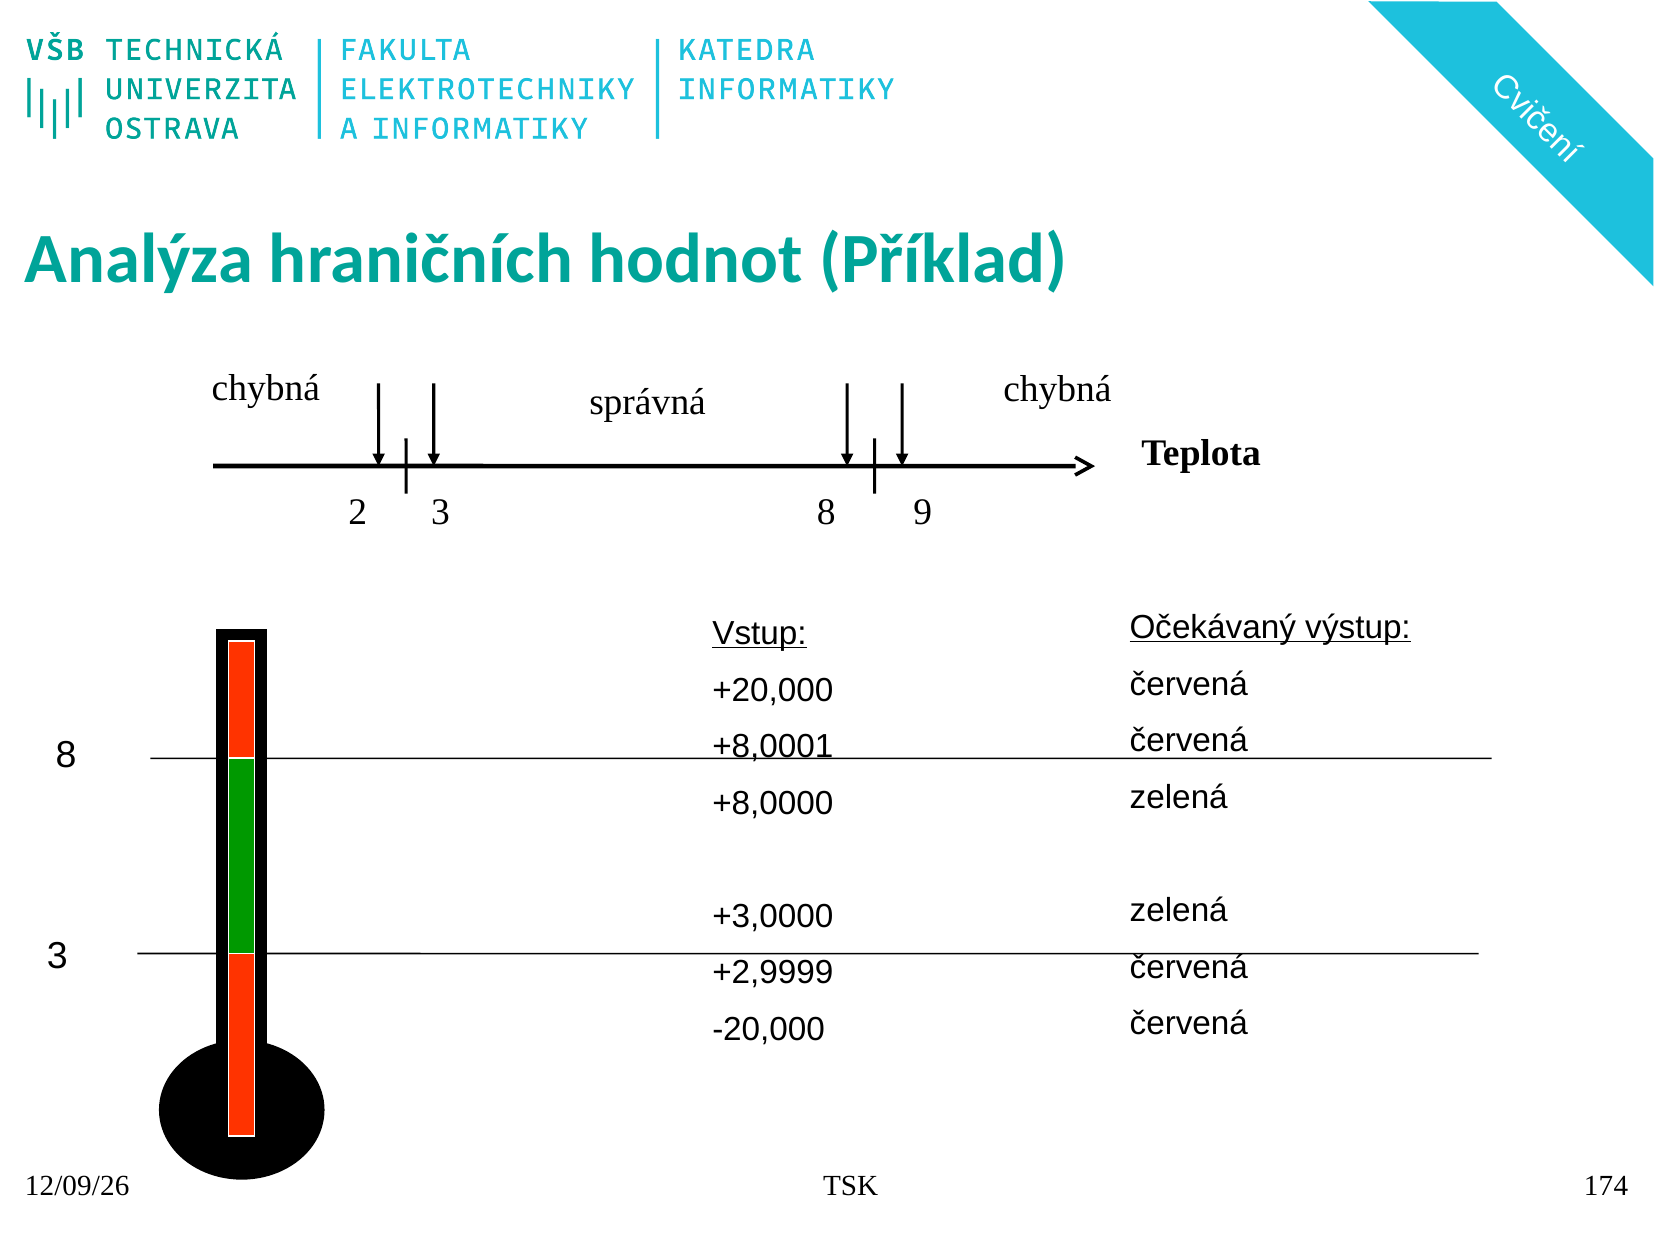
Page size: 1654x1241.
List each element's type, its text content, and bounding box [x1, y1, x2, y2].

text_box 8 [778, 479, 874, 540]
text_box 9 [874, 479, 971, 540]
picture [26, 31, 894, 139]
text_box Cvičení [1368, 1, 1654, 287]
text_box 8 [40, 722, 204, 783]
text_box 3 [32, 923, 196, 984]
text_box Očekávaný výstup: červená červená zelená zelená červená červená [1114, 597, 1539, 1049]
text_box Vstup: +20,000 +8,0001 +8,0000 +3,0000 +2,9999 -20,000 [697, 603, 962, 1055]
text_box 2 [323, 479, 393, 540]
text_box 3 [406, 479, 475, 540]
title Analýza hraničních hodnot (Příklad) [24, 169, 1629, 300]
text_box Teplota [1110, 421, 1292, 481]
text_box chybná [180, 355, 351, 416]
text_box chybná [968, 356, 1147, 417]
text_box správná [542, 369, 754, 430]
text_box [163, 627, 320, 1175]
